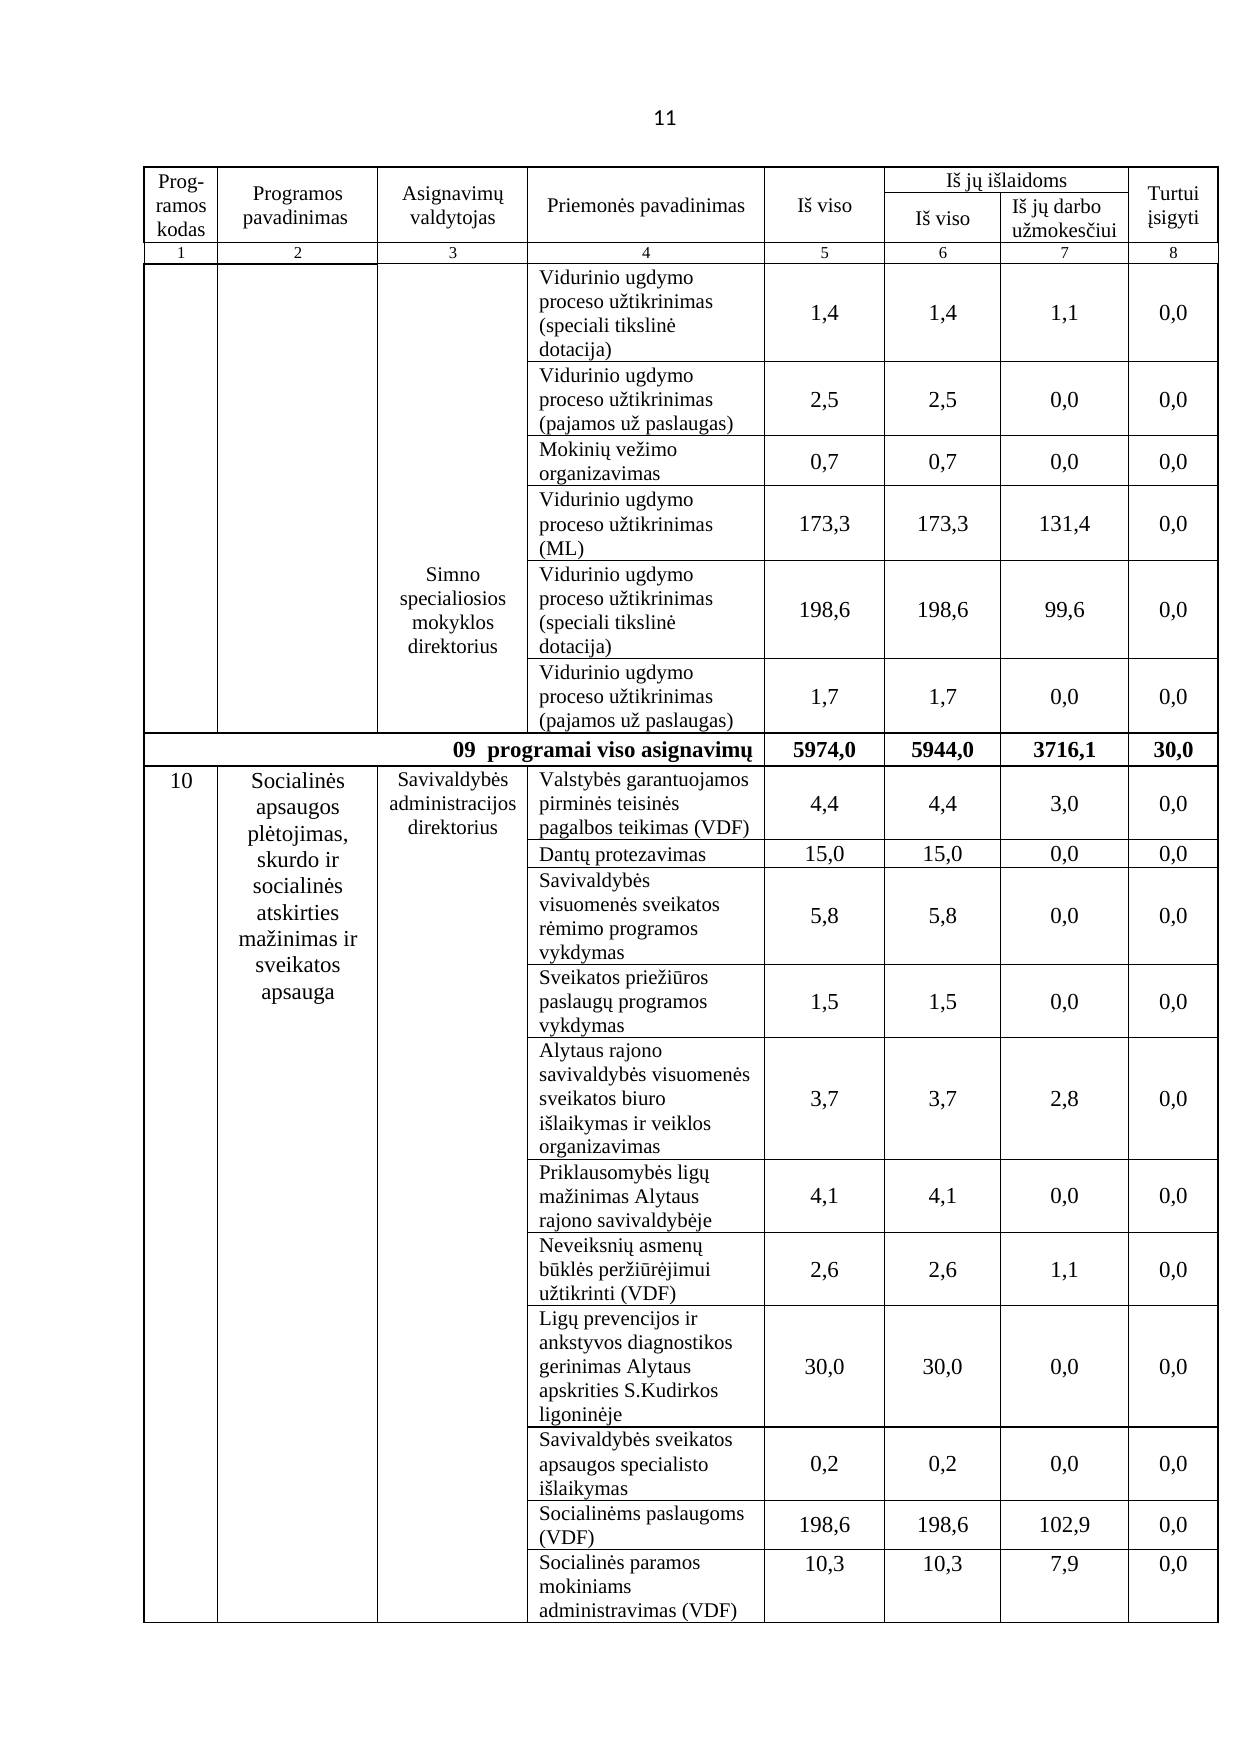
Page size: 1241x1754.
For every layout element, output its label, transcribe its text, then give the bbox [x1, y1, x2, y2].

table_cell Priklausomybės ligų mažinimas Alytaus rajono savivaldybėje [528, 1160, 764, 1232]
table_cell 102,9 [1001, 1501, 1128, 1549]
table_cell Savivaldybės visuomenės sveikatos rėmimo programos vykdymas [528, 868, 764, 964]
table_cell 0,0 [1129, 965, 1217, 1037]
table_cell 2,6 [765, 1233, 884, 1305]
table_cell 0,0 [1001, 659, 1128, 732]
table_cell 0,0 [1001, 965, 1128, 1037]
table_header Asignavimų valdytojas [378, 168, 527, 242]
table_header Iš jų išlaidoms [885, 168, 1128, 192]
table_cell [145, 265, 217, 732]
table_cell Alytaus rajono savivaldybės visuomenės sveikatos biuro išlaikymas ir veiklos organizavimas [528, 1038, 764, 1158]
table_cell 5,8 [885, 868, 1000, 964]
table_cell 4 [528, 243, 764, 262]
table_cell 0,0 [1129, 264, 1217, 361]
table_header Priemonės pavadinimas [528, 168, 764, 242]
table_cell 10,3 [885, 1550, 1000, 1622]
table_cell 5944,0 [885, 734, 1000, 765]
table_cell 5974,0 [765, 734, 884, 765]
table_cell 0,2 [885, 1428, 1000, 1499]
table_cell 15,0 [885, 840, 1000, 867]
table_cell Vidurinio ugdymo proceso užtikrinimas (pajamos už paslaugas) [528, 362, 764, 435]
table_cell 0,0 [1129, 436, 1217, 485]
table_cell Vidurinio ugdymo proceso užtikrinimas (pajamos už paslaugas) [528, 659, 764, 732]
table_cell 0,0 [1001, 1160, 1128, 1232]
table_cell 2,5 [885, 362, 1000, 435]
table_cell 15,0 [765, 840, 884, 867]
table_cell [218, 265, 377, 732]
table_cell 0,0 [1129, 767, 1217, 839]
table_cell Iš jų darbo užmokesčiui [1001, 193, 1128, 242]
table_cell 30,0 [765, 1306, 884, 1426]
table_cell 3,7 [765, 1038, 884, 1158]
table_cell 0,0 [1001, 1306, 1128, 1426]
table_cell 1,7 [765, 659, 884, 732]
table_cell Sveikatos priežiūros paslaugų programos vykdymas [528, 965, 764, 1037]
table_cell 10,3 [765, 1550, 884, 1622]
table_cell Neveiksnių asmenų būklės peržiūrėjimui užtikrinti (VDF) [528, 1233, 764, 1305]
table_cell 173,3 [885, 486, 1000, 559]
table_cell 30,0 [1129, 734, 1217, 765]
table_cell 1,1 [1001, 264, 1128, 361]
table_cell 7 [1001, 243, 1128, 262]
table_cell 99,6 [1001, 561, 1128, 658]
table_header Turtui įsigyti [1129, 168, 1217, 242]
table_cell 09 programai viso asignavimų [145, 734, 764, 765]
table_cell 1,5 [885, 965, 1000, 1037]
table_cell 0,0 [1129, 561, 1217, 658]
table_cell Socialinėms paslaugoms (VDF) [528, 1501, 764, 1549]
table_cell 3 [378, 243, 527, 262]
table_cell 6 [885, 243, 1000, 262]
table_cell 3,0 [1001, 767, 1128, 839]
table_cell 0,0 [1129, 1038, 1217, 1158]
table_cell 1,4 [885, 264, 1000, 361]
table_cell 3716,1 [1001, 734, 1128, 765]
table_cell 10 [145, 767, 217, 1622]
table_cell 0,0 [1129, 1233, 1217, 1305]
table_cell Vidurinio ugdymo proceso užtikrinimas (speciali tikslinė dotacija) [528, 561, 764, 658]
table_cell [378, 264, 527, 485]
table_cell 0,0 [1001, 436, 1128, 485]
table_cell Dantų protezavimas [528, 840, 764, 867]
table_cell 4,1 [765, 1160, 884, 1232]
table_cell Savivaldybės administracijos direktorius [378, 767, 527, 1622]
table_cell 2,6 [885, 1233, 1000, 1305]
table_cell Vidurinio ugdymo proceso užtikrinimas (speciali tikslinė dotacija) [528, 264, 764, 361]
table_cell 2,5 [765, 362, 884, 435]
table_cell 131,4 [1001, 486, 1128, 559]
table_cell 198,6 [765, 1501, 884, 1549]
table_cell Valstybės garantuojamos pirminės teisinės pagalbos teikimas (VDF) [528, 767, 764, 839]
table_cell 1,4 [765, 264, 884, 361]
table_cell 0,0 [1129, 1428, 1217, 1499]
table_cell 198,6 [885, 561, 1000, 658]
table_cell 5,8 [765, 868, 884, 964]
table_cell 0,0 [1001, 362, 1128, 435]
table_cell 1,5 [765, 965, 884, 1037]
table_cell 5 [765, 243, 884, 262]
table_cell 0,0 [1129, 840, 1217, 867]
table_cell 2 [218, 243, 377, 262]
table_cell 0,0 [1129, 1550, 1217, 1622]
table_cell Vidurinio ugdymo proceso užtikrinimas (ML) [528, 486, 764, 559]
table_cell 173,3 [765, 486, 884, 559]
table_cell Savivaldybės sveikatos apsaugos specialisto išlaikymas [528, 1428, 764, 1499]
table_cell 0,0 [1129, 1160, 1217, 1232]
table_cell 0,0 [1129, 868, 1217, 964]
table_cell Ligų prevencijos ir ankstyvos diagnostikos gerinimas Alytaus apskrities S.Kudirkos ligoninėje [528, 1306, 764, 1426]
table_cell 0,2 [765, 1428, 884, 1499]
table_cell Mokinių vežimo organizavimas [528, 436, 764, 485]
table_cell 0,7 [885, 436, 1000, 485]
table_cell 3,7 [885, 1038, 1000, 1158]
table_cell 0,0 [1001, 840, 1128, 867]
table_header Prog-ramos kodas [145, 168, 217, 242]
table_cell 0,0 [1129, 659, 1217, 732]
table_header Programos pavadinimas [218, 168, 377, 242]
table_cell 1,1 [1001, 1233, 1128, 1305]
table_cell Socialinės paramos mokiniams administravimas (VDF) [528, 1550, 764, 1622]
table_cell 1,7 [885, 659, 1000, 732]
table_cell 2,8 [1001, 1038, 1128, 1158]
table_cell 4,4 [765, 767, 884, 839]
table_cell 198,6 [765, 561, 884, 658]
table_cell 0,0 [1001, 868, 1128, 964]
table_cell 0,0 [1129, 1306, 1217, 1426]
table_cell 0,0 [1001, 1428, 1128, 1499]
table_header Iš viso [765, 168, 884, 242]
table_cell 4,1 [885, 1160, 1000, 1232]
table_cell 0,7 [765, 436, 884, 485]
table_cell 30,0 [885, 1306, 1000, 1426]
table_cell 7,9 [1001, 1550, 1128, 1622]
table_cell 1 [145, 243, 217, 262]
table_cell Socialinės apsaugos plėtojimas, skurdo ir socialinės atskirties mažinimas ir sveikatos apsauga [218, 767, 377, 1622]
table_cell 0,0 [1129, 362, 1217, 435]
table_cell Iš viso [885, 193, 1000, 242]
table_cell 198,6 [885, 1501, 1000, 1549]
table_cell 4,4 [885, 767, 1000, 839]
table_cell Simno specialiosios mokyklos direktorius [378, 485, 527, 732]
table_cell 0,0 [1129, 1501, 1217, 1549]
table_cell 8 [1129, 243, 1218, 262]
table_cell 0,0 [1129, 486, 1217, 559]
